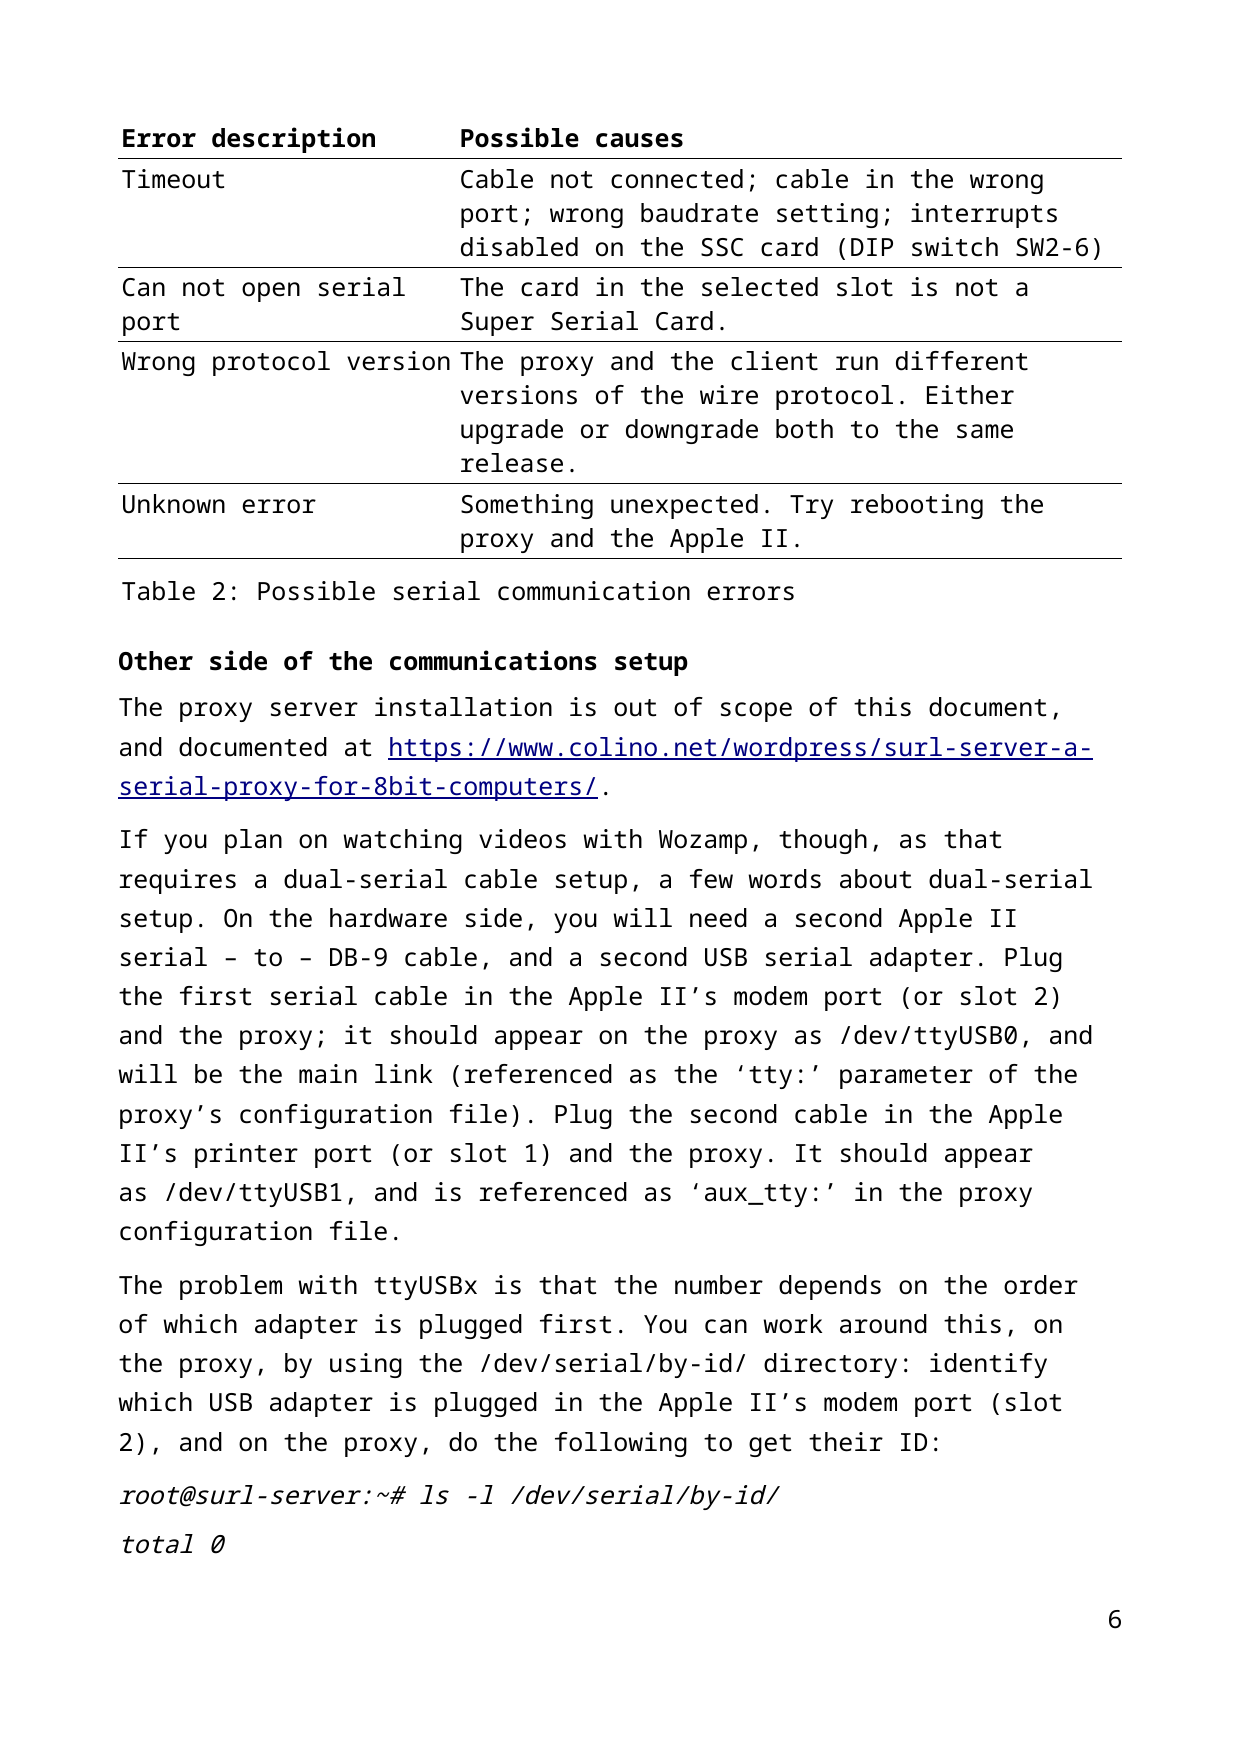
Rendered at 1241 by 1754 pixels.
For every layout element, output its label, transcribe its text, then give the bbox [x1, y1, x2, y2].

table_cell Wrong protocol version [118, 342, 456, 483]
text Table 2: Possible serial communication errors [118, 570, 1122, 610]
text If you plan on watching videos with Wozamp, though, as that requires a dual-serial cable setup, a few words about dual-serial setup. On the hardware side, you will need a second Apple II serial – to – DB-9 cable, and a second USB serial adapter. Plug the first serial cable in the Apple II’s modem port (or slot 2) and the proxy; it should appear on the proxy as /dev/ttyUSB0, and will be the main link (referenced as the ‘tty:’ parameter of the proxy’s configuration file). Plug the second cable in the Apple II’s printer port (or slot 1) and the proxy. It should appear as /dev/ttyUSB1, and is referenced as ‘aux_tty:’ in the proxy configuration file. [118, 822, 1122, 1248]
subtitle Other side of the communications setup [118, 643, 1122, 678]
table_cell Something unexpected. Try rebooting the proxy and the Apple II. [456, 484, 1122, 557]
table_cell Can not open serial port [118, 268, 456, 341]
table_cell The proxy and the client run different versions of the wire protocol. Either upgrade or downgrade both to the same release. [456, 342, 1122, 483]
table_header Possible causes [456, 118, 1122, 158]
table_header Error description [118, 118, 456, 158]
text The problem with ttyUSBx is that the number depends on the order of which adapter is plugged first. You can work around this, on the proxy, by using the /dev/serial/by-id/ directory: identify which USB adapter is plugged in the Apple II’s modem port (slot 2), and on the proxy, do the following to get their ID: [118, 1268, 1122, 1458]
table_cell Cable not connected; cable in the wrong port; wrong baudrate setting; interrupts disabled on the SSC card (DIP switch SW2-6) [456, 159, 1122, 267]
table_cell The card in the selected slot is not a Super Serial Card. [456, 268, 1122, 341]
table_cell Unknown error [118, 484, 456, 557]
table_cell Timeout [118, 159, 456, 267]
text total 0 [118, 1527, 1122, 1561]
text The proxy server installation is out of scope of this document, and documented at https://www.colino.net/wordpress/surl-server-a-serial-proxy-for-8bit-computers/. [118, 690, 1122, 802]
text root@surl-server:~# ls -l /dev/serial/by-id/ [118, 1478, 1122, 1512]
